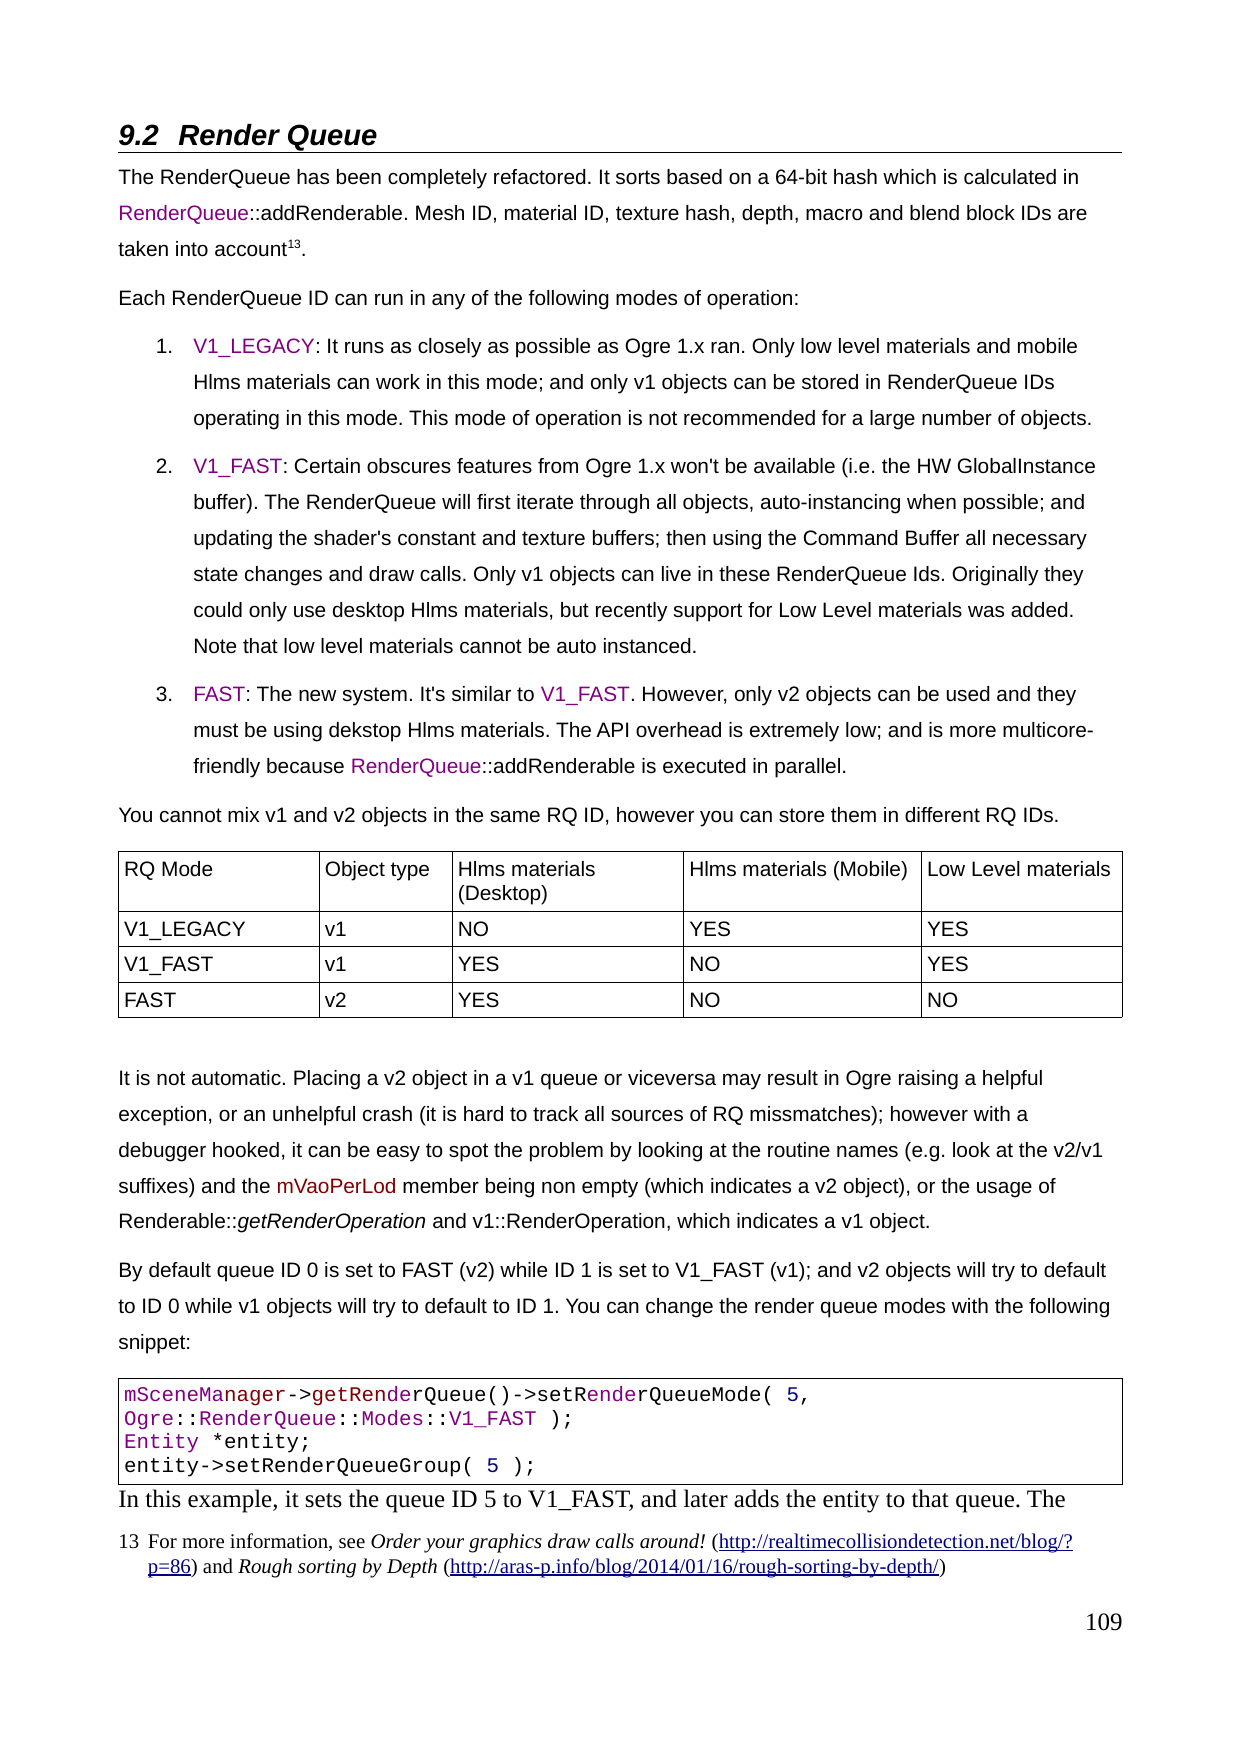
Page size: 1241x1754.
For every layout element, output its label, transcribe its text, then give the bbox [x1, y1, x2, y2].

table_cell YES [684, 912, 921, 946]
table_cell v2 [320, 983, 452, 1017]
text For more information, see Order your graphics draw calls around! (http://realtimecollisiondetection.net/blog/?p=86) and Rough sorting by Depth (http://aras-p.info/blog/2014/01/16/rough-sorting-by-depth/) [118, 1529, 1122, 1578]
text You cannot mix v1 and v2 objects in the same RQ ID, however you can store them in different RQ IDs. [118, 803, 1122, 827]
table_cell NO [684, 983, 921, 1017]
text By default queue ID 0 is set to FAST (v2) while ID 1 is set to V1_FAST (v1); and v2 objects will try to default to ID 0 while v1 objects will try to default to ID 1. You can change the render queue modes with the following snippet: [118, 1258, 1122, 1354]
table_header Hlms materials (Mobile) [684, 852, 921, 911]
list V1_LEGACY: It runs as closely as possible as Ogre 1.x ran. Only low level materials and mobile Hlms materials can work in this mode; and only v1 objects can be stored in RenderQueue IDs operating in this mode. This mode of operation is not recommended for a large number of objects. [156, 334, 1122, 430]
table_cell v1 [320, 947, 452, 982]
table_cell FAST [119, 983, 319, 1017]
table_cell v1 [320, 912, 452, 946]
text It is not automatic. Placing a v2 object in a v1 queue or viceversa may result in Ogre raising a helpful exception, or an unhelpful crash (it is hard to track all sources of RQ missmatches); however with a debugger hooked, it can be easy to spot the problem by looking at the routine names (e.g. look at the v2/v1 suffixes) and the mVaoPerLod member being non empty (which indicates a v2 object), or the usage of Renderable::getRenderOperation and v1::RenderOperation, which indicates a v1 object. [118, 1066, 1122, 1233]
table_header RQ Mode [119, 852, 319, 911]
list FAST: The new system. It's similar to V1_FAST. However, only v2 objects can be used and they must be using dekstop Hlms materials. The API overhead is extremely low; and is more multicore-friendly because RenderQueue::addRenderable is executed in parallel. [156, 682, 1122, 778]
subtitle Render Queue [118, 118, 1122, 152]
table_header mSceneManager->getRenderQueue()->setRenderQueueMode( 5, Ogre::RenderQueue::Modes::V1_FAST ); Entity *entity; entity->setRenderQueueGroup( 5 ); [119, 1379, 1122, 1484]
table_cell NO [684, 947, 921, 982]
table_header Object type [320, 852, 452, 911]
table_cell YES [453, 947, 683, 982]
table_cell NO [922, 983, 1122, 1017]
table_cell V1_LEGACY [119, 912, 319, 946]
text In this example, it sets the queue ID 5 to V1_FAST, and later adds the entity to that queue. The [118, 1485, 1122, 1513]
table_cell NO [453, 912, 683, 946]
table_cell V1_FAST [119, 947, 319, 982]
text The RenderQueue has been completely refactored. It sorts based on a 64-bit hash which is calculated in RenderQueue::addRenderable. Mesh ID, material ID, texture hash, depth, macro and blend block IDs are taken into account. [118, 165, 1122, 261]
table_cell YES [453, 983, 683, 1017]
table_header Low Level materials [922, 852, 1122, 911]
list V1_FAST: Certain obscures features from Ogre 1.x won't be available (i.e. the HW GlobalInstance buffer). The RenderQueue will first iterate through all objects, auto-instancing when possible; and updating the shader's constant and texture buffers; then using the Command Buffer all necessary state changes and draw calls. Only v1 objects can live in these RenderQueue Ids. Originally they could only use desktop Hlms materials, but recently support for Low Level materials was added. Note that low level materials cannot be auto instanced. [156, 454, 1122, 658]
table_header Hlms materials (Desktop) [453, 852, 683, 911]
table_cell YES [922, 947, 1122, 982]
table_cell YES [922, 912, 1122, 946]
text Each RenderQueue ID can run in any of the following modes of operation: [118, 285, 1122, 309]
